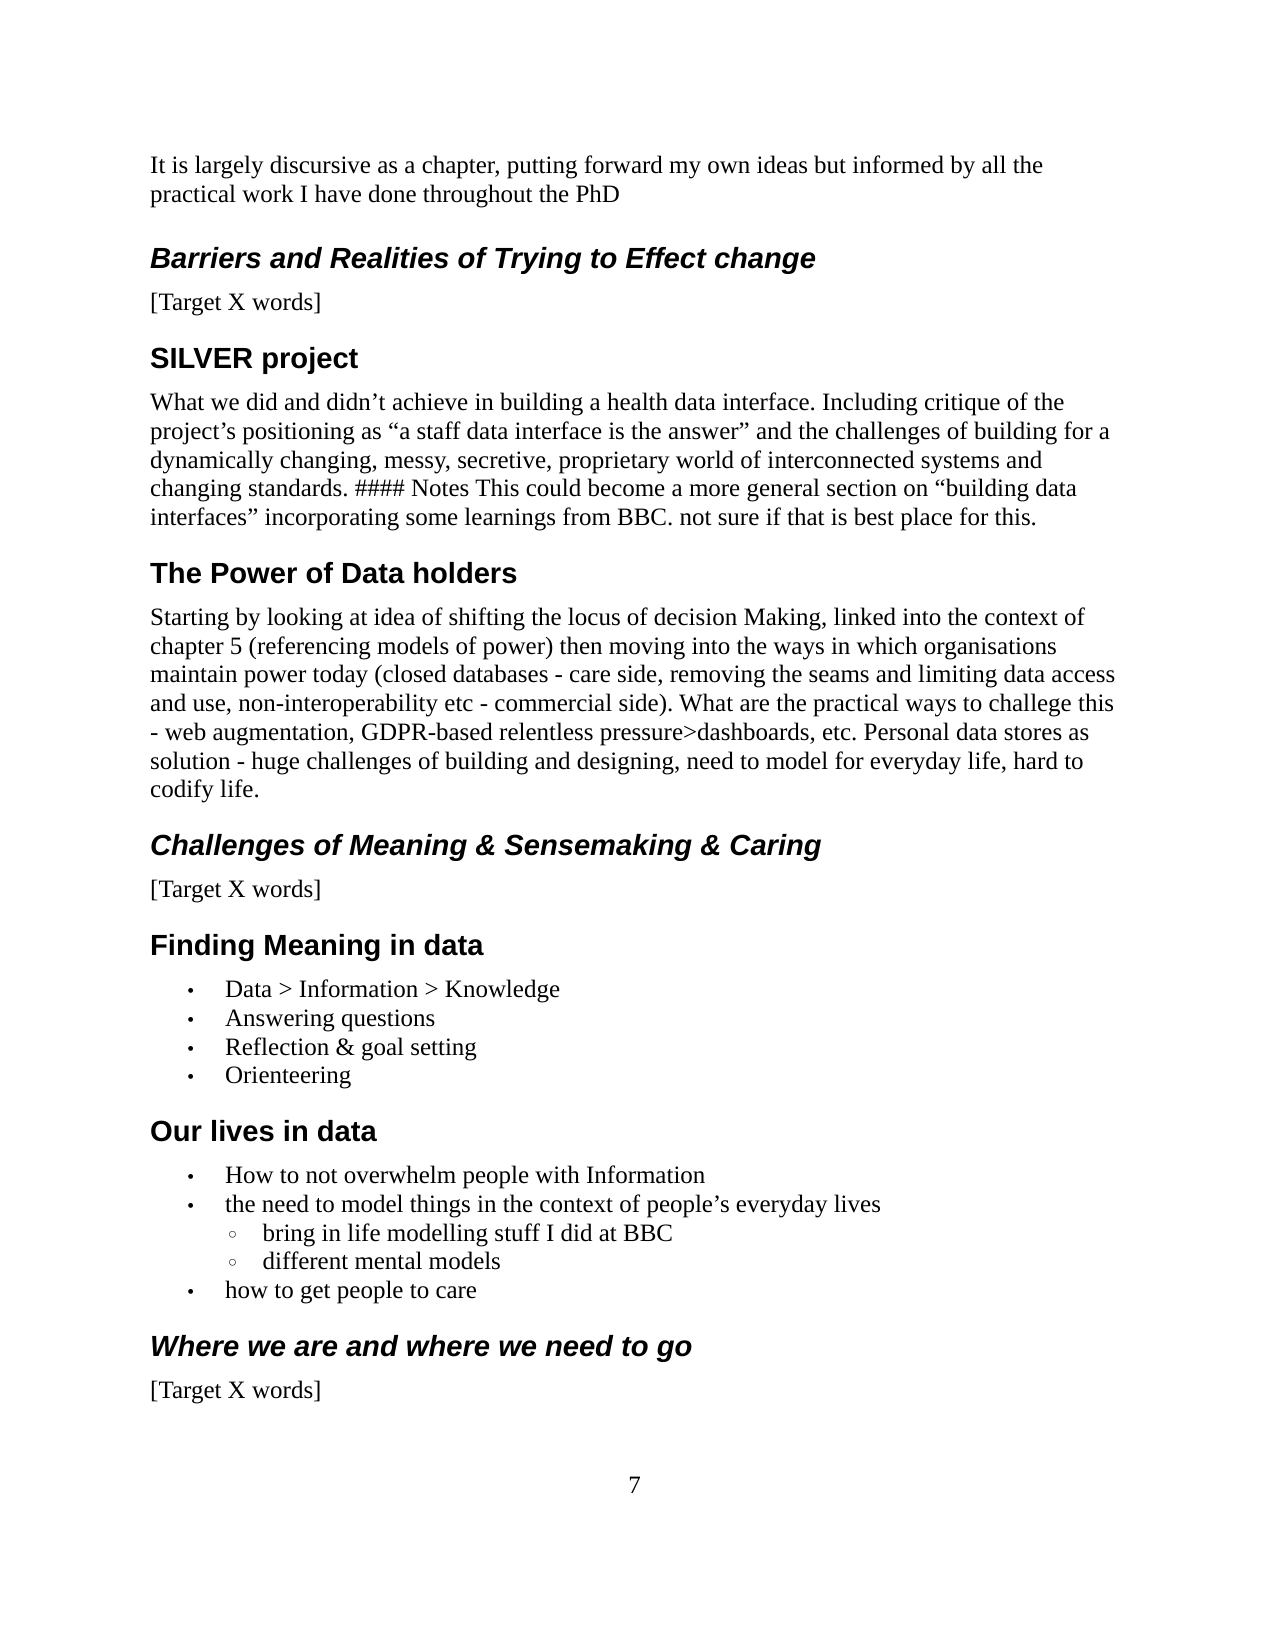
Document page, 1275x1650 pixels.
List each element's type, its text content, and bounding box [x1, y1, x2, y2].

subtitle Barriers and Realities of Trying to Effect change [150, 241, 1125, 275]
list Reflection & goal setting [187, 1032, 1125, 1060]
text It is largely discursive as a chapter, putting forward my own ideas but informed by all the practical work I have done throughout the PhD [150, 150, 1125, 207]
subtitle Challenges of Meaning & Sensemaking & Caring [150, 828, 1125, 862]
list Data > Information > Knowledge [187, 974, 1125, 1003]
subtitle Where we are and where we need to go [150, 1329, 1125, 1362]
subtitle Finding Meaning in data [150, 928, 1125, 962]
text Starting by looking at idea of shifting the locus of decision Making, linked into the context of chapter 5 (referencing models of power) then moving into the ways in which organisations maintain power today (closed databases - care side, removing the seams and limiting data access and use, non-interoperability etc - commercial side). What are the practical ways to challege this - web augmentation, GDPR-based relentless pressure>dashboards, etc. Personal data stores as solution - huge challenges of building and designing, need to model for everyday life, hard to codify life. [150, 602, 1125, 803]
list the need to model things in the context of people’s everyday lives [187, 1189, 1125, 1218]
list how to get people to care [187, 1275, 1125, 1304]
text What we did and didn’t achieve in building a health data interface. Including critique of the project’s positioning as “a staff data interface is the answer” and the challenges of building for a dynamically changing, messy, secretive, proprietary world of interconnected systems and changing standards. #### Notes This could become a more general section on “building data interfaces” incorporating some learnings from BBC. not sure if that is best place for this. [150, 387, 1125, 531]
list How to not overwhelm people with Information [187, 1160, 1125, 1189]
text [Target X words] [150, 874, 1125, 903]
subtitle The Power of Data holders [150, 556, 1125, 589]
text [Target X words] [150, 287, 1125, 316]
list bring in life modelling stuff I did at BBC [225, 1218, 1125, 1246]
list Answering questions [187, 1003, 1125, 1032]
list Orienteering [187, 1060, 1125, 1089]
subtitle SILVER project [150, 341, 1125, 375]
text [Target X words] [150, 1375, 1125, 1404]
list different mental models [225, 1246, 1125, 1275]
subtitle Our lives in data [150, 1114, 1125, 1148]
